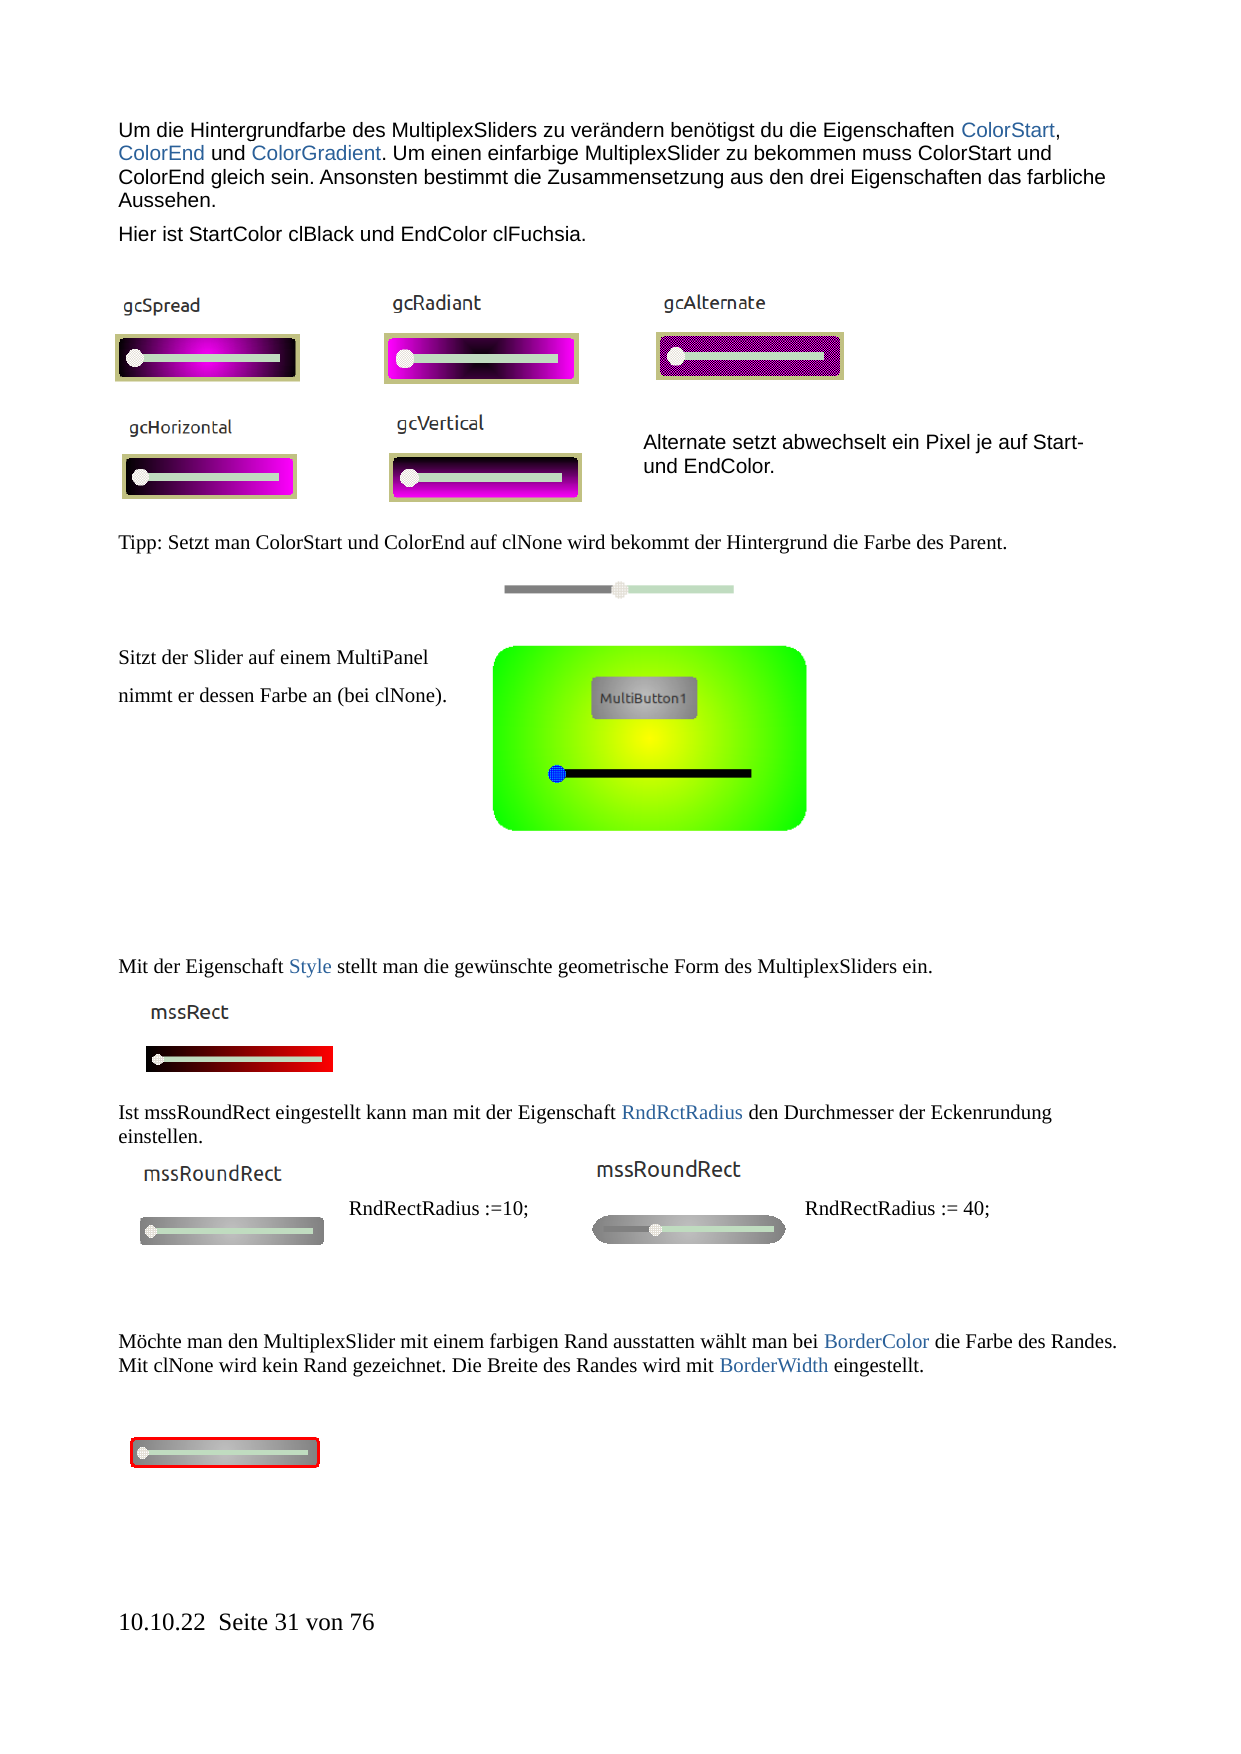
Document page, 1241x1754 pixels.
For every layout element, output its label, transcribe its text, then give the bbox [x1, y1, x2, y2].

text nimmt er dessen Farbe an (bei clNone). [118, 684, 477, 707]
picture [639, 290, 854, 391]
picture [121, 1428, 333, 1477]
picture [572, 1153, 791, 1260]
text Hier ist StartColor clBlack und EndColor clFuchsia. [118, 227, 1122, 245]
picture [110, 413, 309, 514]
picture [102, 293, 307, 393]
picture [374, 407, 595, 511]
text [833, 684, 1122, 707]
picture [117, 1157, 344, 1266]
text Möchte man den MultiplexSlider mit einem farbigen Rand ausstatten wählt man bei BorderColor die Farbe des Randes. Mit clNone wird kein Rand gezeichnet. Die Breite des Randes wird mit BorderWidth eingestellt. [118, 1330, 1122, 1377]
picture [477, 632, 833, 850]
text Um die Hintergrundfarbe des MultiplexSliders zu verändern benötigst du die Eigenschaften ColorStart, ColorEnd und ColorGradient. Um einen einfarbige MultiplexSlider zu bekommen muss ColorStart und ColorEnd gleich sein. Ansonsten bestimmt die Zusammensetzung aus den drei Eigenschaften das farbliche Aussehen. [118, 118, 1122, 213]
text RndRectRadius := 40; [791, 1201, 1122, 1219]
picture [127, 1000, 346, 1085]
text Ist mssRoundRect eingestellt kann man mit der Eigenschaft RndRctRadius den Durchmesser der Eckenrundung einstellen. [118, 1101, 1122, 1148]
text Mit der Eigenschaft Style stellt man die gewünschte geometrische Form des MultiplexSliders ein. [118, 960, 1122, 977]
picture [480, 568, 760, 611]
text Alternate setzt abwechselt ein Pixel je auf Start- und EndColor. [595, 431, 1122, 478]
text Sitzt der Slider auf einem MultiPanel [118, 645, 477, 669]
text [833, 645, 1122, 669]
text [309, 431, 374, 478]
text Tipp: Setzt man ColorStart und ColorEnd auf clNone wird bekommt der Hintergrund die Farbe des Parent. [118, 531, 1122, 554]
text RndRectRadius :=10; [344, 1201, 572, 1219]
picture [371, 285, 590, 395]
